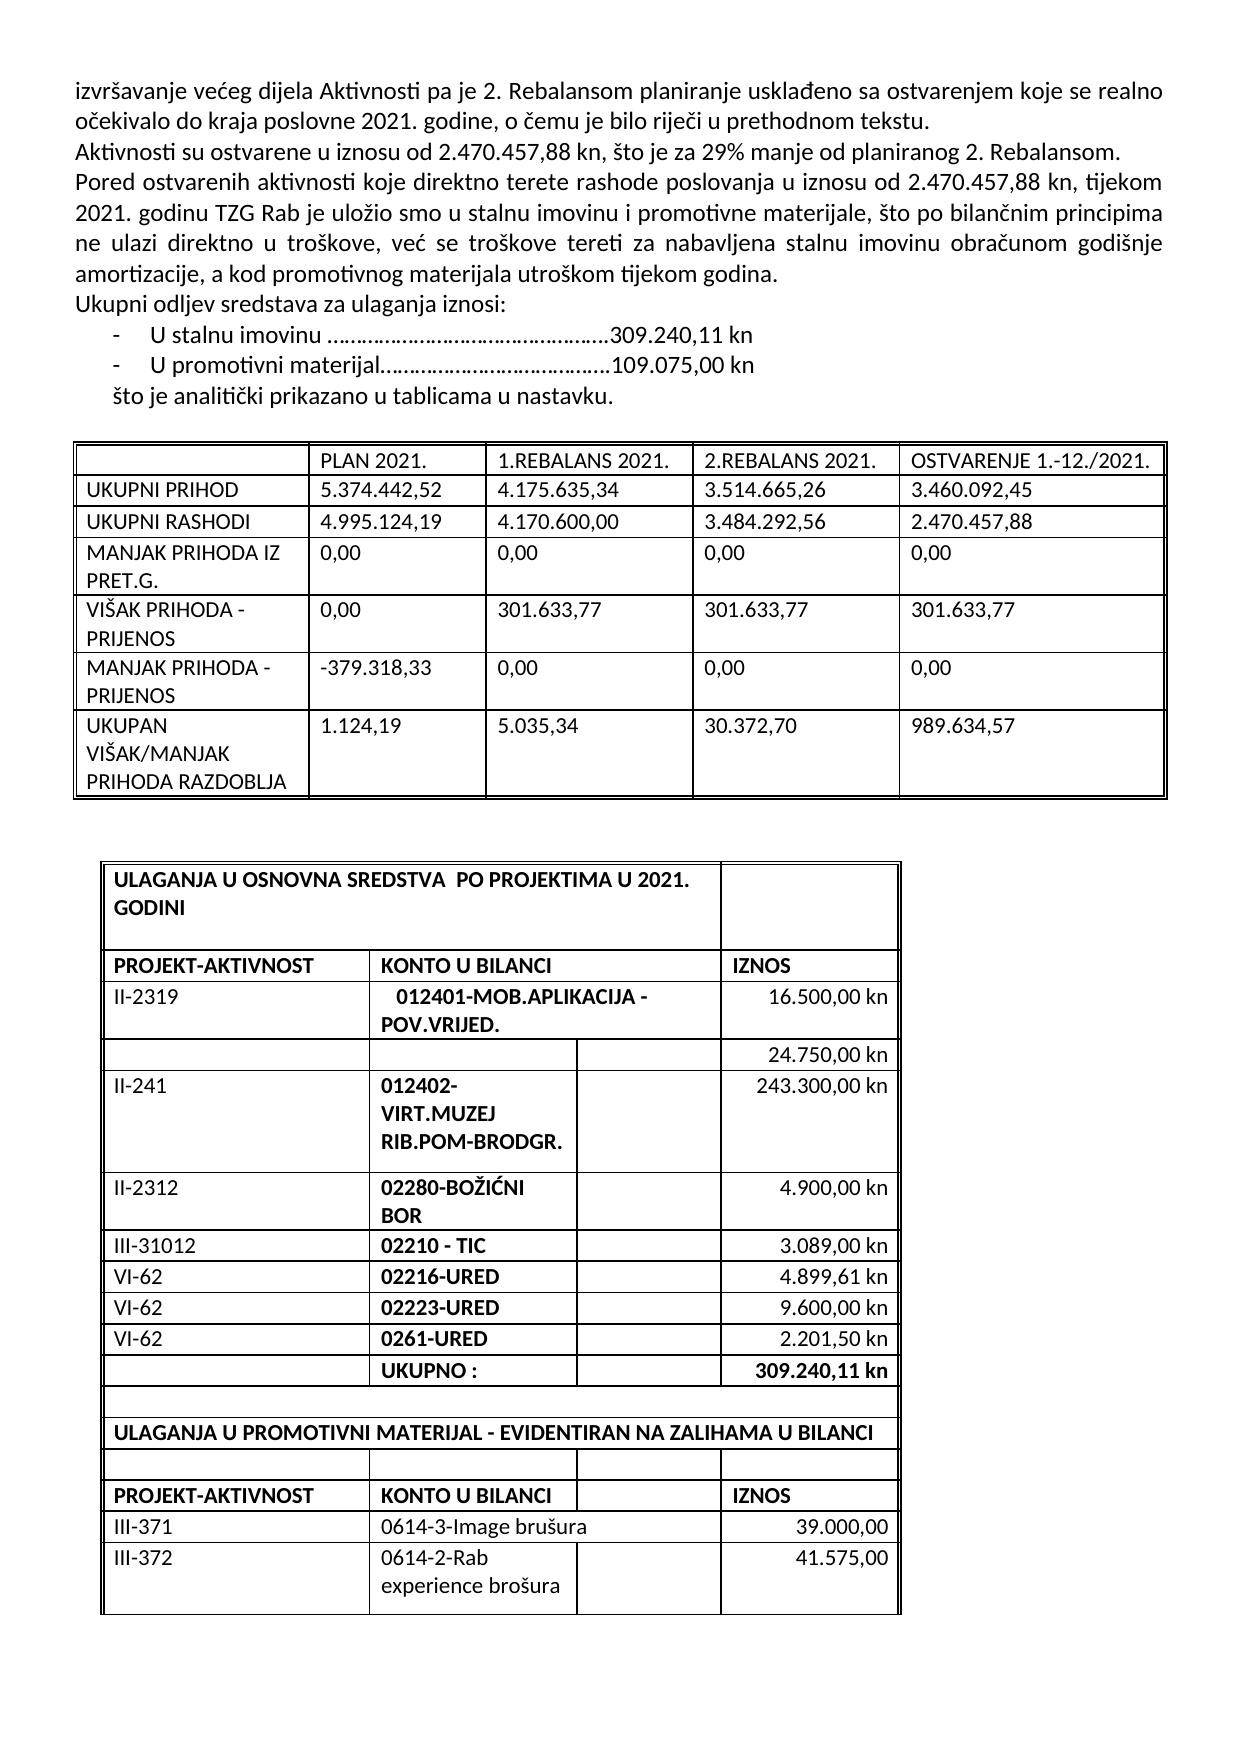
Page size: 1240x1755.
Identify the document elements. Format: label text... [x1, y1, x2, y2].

table_cell 0614-2-Rab experience brošura [370, 1543, 576, 1613]
table_cell 16.500,00 kn [722, 982, 897, 1038]
table_cell [722, 1450, 897, 1479]
table_cell 02223-URED [370, 1293, 576, 1323]
table_cell 3.514.665,26 [694, 476, 899, 505]
text Pored ostvarenih aktivnosti koje direktno terete rashode poslovanja u iznosu od 2.470.457,88 kn, tijekom 2021. godinu TZG Rab je uložio smo u stalnu imovinu i promotivne materijale, što po bilančnim principima ne ulazi direktno u troškove, već se troškove tereti za nabavljena stalnu imovinu obračunom godišnje amortizacije, a kod promotivnog materijala utroškom tijekom godina. [75, 167, 1164, 289]
table_cell II-2312 [105, 1173, 369, 1229]
table_cell 0,00 [310, 538, 485, 594]
table_cell 02216-URED [370, 1262, 576, 1292]
table_cell 4.899,61 kn [722, 1262, 897, 1292]
table_cell [578, 1173, 720, 1229]
table_cell UKUPNI PRIHOD [77, 476, 308, 505]
table_cell KONTO U BILANCI [370, 1481, 576, 1510]
table_cell IZNOS [722, 951, 897, 981]
text Aktivnosti su ostvarene u iznosu od 2.470.457,88 kn, što je za 29% manje od planiranog 2. Rebalansom. [75, 136, 1164, 167]
table_header [77, 446, 308, 474]
table_cell 39.000,00 [722, 1512, 897, 1542]
text što je analitički prikazano u tablicama u nastavku. [112, 380, 1164, 411]
table_cell 1.124,19 [310, 711, 485, 795]
table_header 2.REBALANS 2021. [694, 446, 899, 474]
table_cell III-371 [105, 1512, 369, 1542]
table_cell [578, 1293, 720, 1323]
table_cell 301.633,77 [900, 596, 1163, 652]
table_cell III-31012 [105, 1231, 369, 1260]
table_cell [105, 1040, 369, 1069]
table_cell MANJAK PRIHODA - PRIJENOS [77, 653, 308, 709]
list U promotivni materijal………………………………….109.075,00 kn [112, 350, 1164, 380]
table_cell 2.470.457,88 [900, 507, 1163, 536]
table_header ULAGANJA U OSNOVNA SREDSTVA PO PROJEKTIMA U 2021. GODINI [105, 865, 720, 949]
table_cell UKUPNO : [370, 1356, 576, 1385]
table_cell [578, 1481, 720, 1510]
table_cell PROJEKT-AKTIVNOST [105, 951, 369, 981]
table_header 1.REBALANS 2021. [487, 446, 692, 474]
table_cell [370, 1040, 576, 1069]
table_cell 0,00 [900, 538, 1163, 594]
table_cell [105, 1450, 369, 1479]
table_cell II-241 [105, 1071, 369, 1172]
table_cell 4.175.635,34 [487, 476, 692, 505]
table_cell 0261-URED [370, 1325, 576, 1354]
table_cell III-372 [105, 1543, 369, 1613]
table_cell 0,00 [694, 653, 899, 709]
table_cell 02280-BOŽIĆNI BOR [370, 1173, 576, 1229]
table_cell [578, 1356, 720, 1385]
table_cell [578, 1071, 720, 1172]
table_cell -379.318,33 [310, 653, 485, 709]
table_cell 0,00 [487, 653, 692, 709]
table_cell 012401-MOB.APLIKACIJA -POV.VRIJED. [370, 982, 720, 1038]
text Ukupni odljev sredstava za ulaganja iznosi: [75, 289, 1164, 319]
table_header PLAN 2021. [310, 446, 485, 474]
table_cell [578, 1450, 720, 1479]
table_cell 3.460.092,45 [900, 476, 1163, 505]
table_cell 24.750,00 kn [722, 1040, 897, 1069]
table_cell 0,00 [310, 596, 485, 652]
table_cell 2.201,50 kn [722, 1325, 897, 1354]
table_cell 4.170.600,00 [487, 507, 692, 536]
table_cell 41.575,00 [722, 1543, 897, 1613]
table_cell II-2319 [105, 982, 369, 1038]
table_cell UKUPAN VIŠAK/MANJAK PRIHODA RAZDOBLJA [77, 711, 308, 795]
table_cell VIŠAK PRIHODA - PRIJENOS [77, 596, 308, 652]
table_cell ULAGANJA U PROMOTIVNI MATERIJAL - EVIDENTIRAN NA ZALIHAMA U BILANCI [105, 1418, 897, 1448]
table_cell 243.300,00 kn [722, 1071, 897, 1172]
table_cell UKUPNI RASHODI [77, 507, 308, 536]
table_cell [105, 1356, 369, 1385]
table_cell [105, 1387, 897, 1417]
table_header [722, 865, 897, 949]
table_cell 301.633,77 [487, 596, 692, 652]
table_cell 0,00 [487, 538, 692, 594]
table_cell KONTO U BILANCI [370, 951, 720, 981]
table_cell IZNOS [722, 1481, 897, 1510]
text izvršavanje većeg dijela Aktivnosti pa je 2. Rebalansom planiranje usklađeno sa ostvarenjem koje se realno očekivalo do kraja poslovne 2021. godine, o čemu je bilo riječi u prethodnom tekstu. [75, 75, 1164, 136]
table_cell 4.995.124,19 [310, 507, 485, 536]
table_cell VI-62 [105, 1293, 369, 1323]
table_cell 9.600,00 kn [722, 1293, 897, 1323]
table_cell [578, 1231, 720, 1260]
table_cell [578, 1325, 720, 1354]
table_cell 3.089,00 kn [722, 1231, 897, 1260]
table_cell 5.035,34 [487, 711, 692, 795]
table_cell MANJAK PRIHODA IZ PRET.G. [77, 538, 308, 594]
table_cell 4.900,00 kn [722, 1173, 897, 1229]
table_cell 989.634,57 [900, 711, 1163, 795]
table_cell 309.240,11 kn [722, 1356, 897, 1385]
table_cell 5.374.442,52 [310, 476, 485, 505]
table_cell 3.484.292,56 [694, 507, 899, 536]
table_cell 0,00 [694, 538, 899, 594]
table_cell [578, 1262, 720, 1292]
table_cell 0,00 [900, 653, 1163, 709]
table_cell 0614-3-Image brušura [370, 1512, 720, 1542]
table_cell 30.372,70 [694, 711, 899, 795]
table_cell [578, 1040, 720, 1069]
table_cell VI-62 [105, 1262, 369, 1292]
table_cell 02210 - TIC [370, 1231, 576, 1260]
table_cell VI-62 [105, 1325, 369, 1354]
table_header OSTVARENJE 1.-12./2021. [900, 446, 1163, 474]
table_cell [370, 1450, 576, 1479]
table_cell [578, 1543, 720, 1613]
list U stalnu imovinu ………………………………………….309.240,11 kn [112, 319, 1164, 350]
table_cell 301.633,77 [694, 596, 899, 652]
table_cell 012402-VIRT.MUZEJ RIB.POM-BRODGR. [370, 1071, 576, 1172]
table_cell PROJEKT-AKTIVNOST [105, 1481, 369, 1510]
